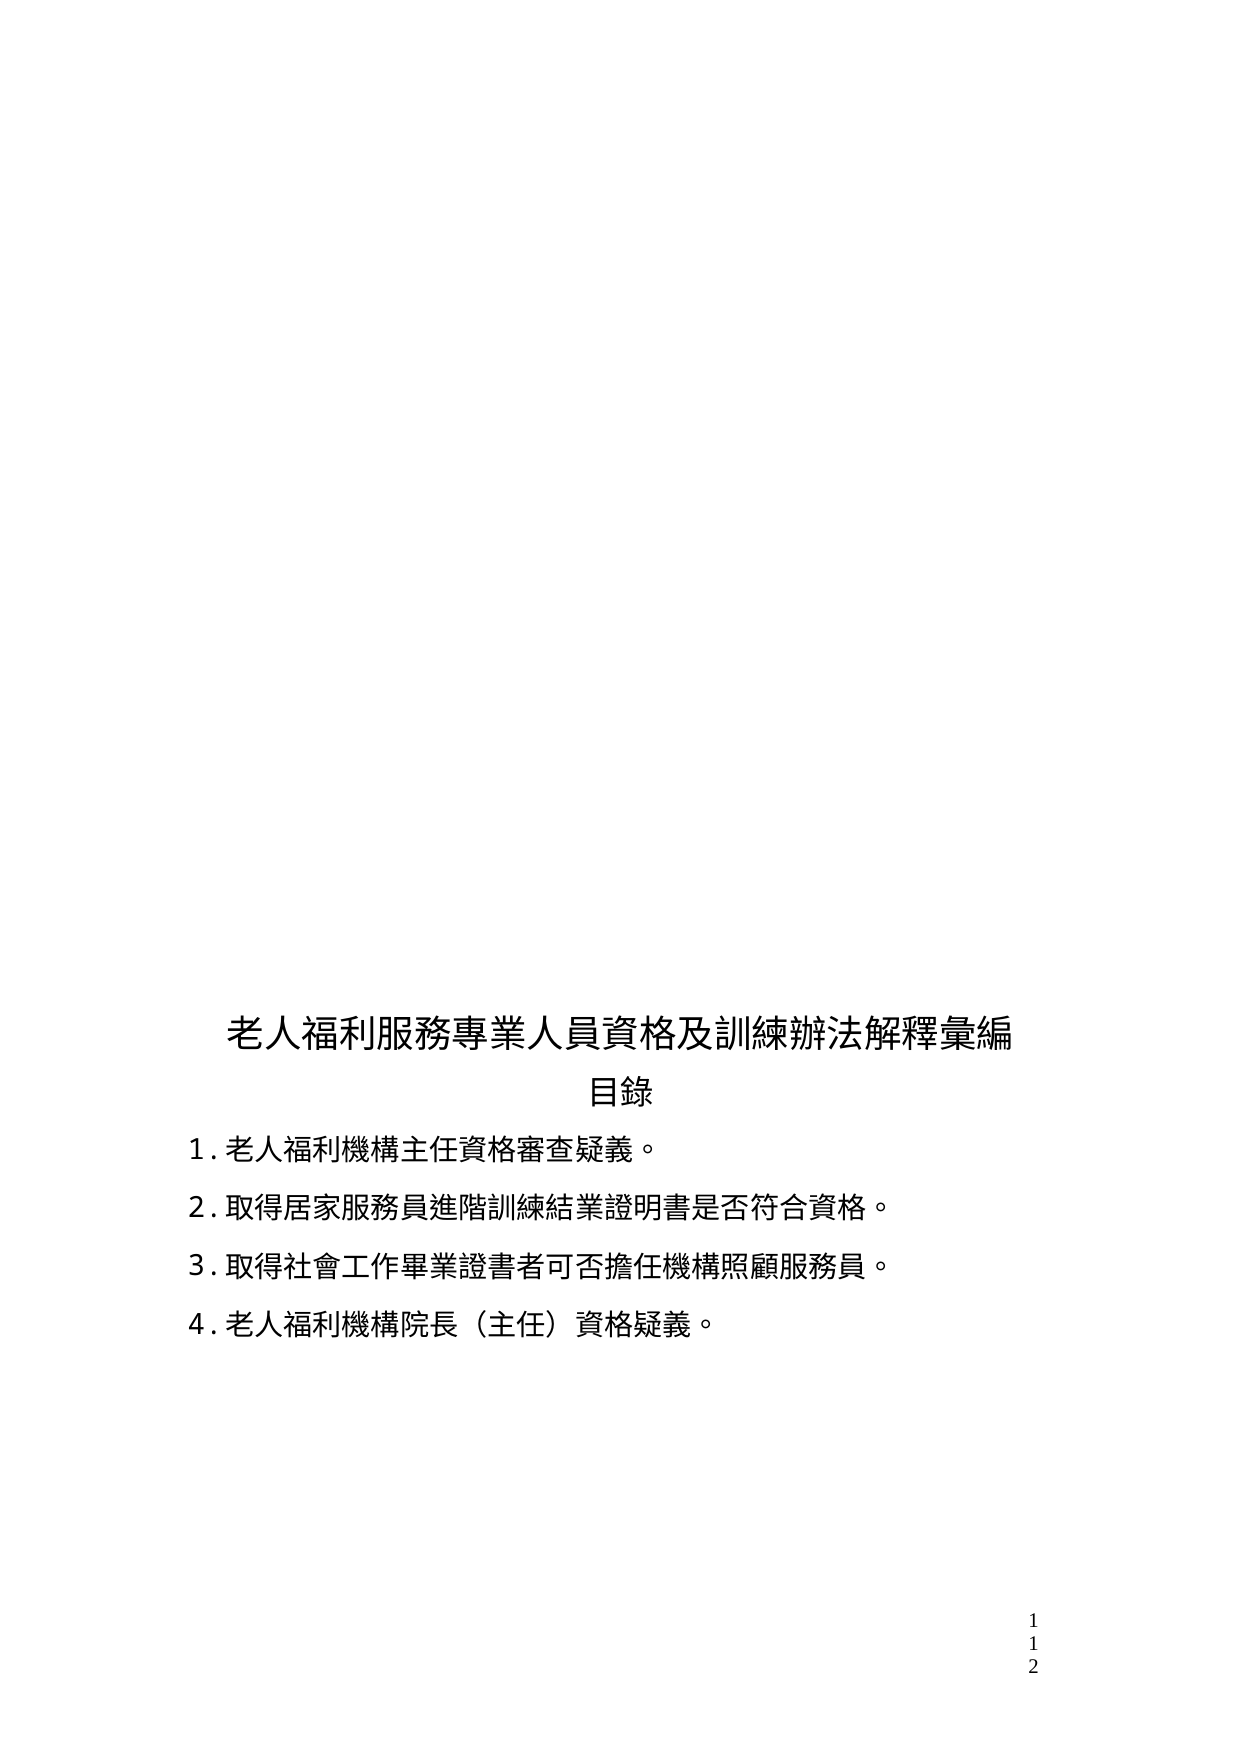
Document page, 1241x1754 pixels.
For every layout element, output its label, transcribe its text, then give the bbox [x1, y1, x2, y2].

text 老人福利服務專業人員資格及訓練辦法解釋彙編 [187, 992, 1053, 1050]
list 老人福利機構院長（主任）資格疑義。 [187, 1283, 1053, 1342]
list 取得社會工作畢業證書者可否擔任機構照顧服務員。 [187, 1225, 1053, 1283]
text 目錄 [187, 1050, 1053, 1108]
list 取得居家服務員進階訓練結業證明書是否符合資格。 [187, 1167, 1053, 1225]
list 老人福利機構主任資格審查疑義。 [187, 1108, 1053, 1167]
